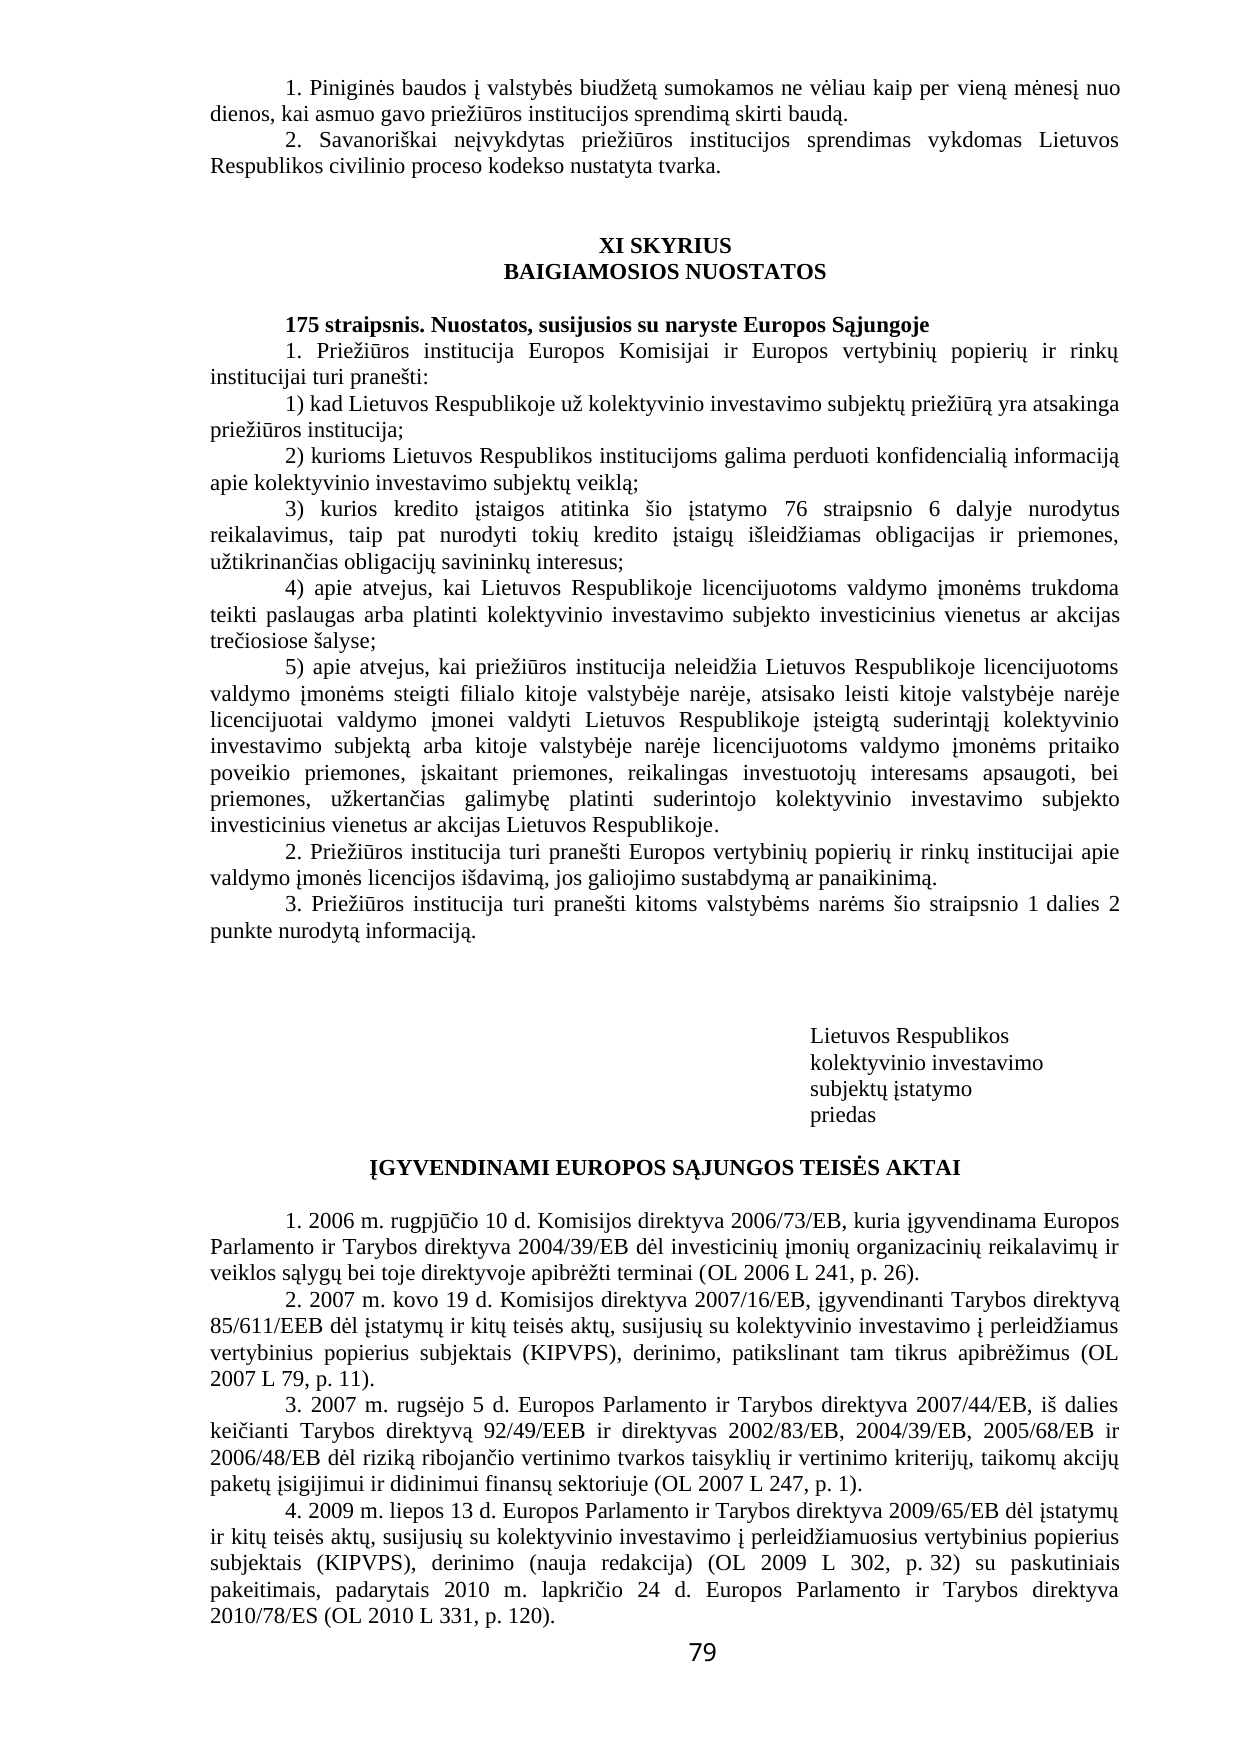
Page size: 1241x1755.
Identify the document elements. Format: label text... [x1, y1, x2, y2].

text 2. 2007 m. kovo 19 d. Komisijos direktyva 2007/16/EB, įgyvendinanti Tarybos direktyvą 85/611/EEB dėl įstatymų ir kitų teisės aktų, susijusių su kolektyvinio investavimo į perleidžiamus vertybinius popierius subjektais (KIPVPS), derinimo, patikslinant tam tikrus apibrėžimus (OL 2007 L 79, p. 11). [210, 1286, 1120, 1391]
text 2) kurioms Lietuvos Respublikos institucijoms galima perduoti konfidencialią informaciją apie kolektyvinio investavimo subjektų veiklą; [210, 442, 1120, 495]
text 3) kurios kredito įstaigos atitinka šio įstatymo 76 straipsnio 6 dalyje nurodytus reikalavimus, taip pat nurodyti tokių kredito įstaigų išleidžiamas obligacijas ir priemones, užtikrinančias obligacijų savininkų interesus; [210, 495, 1120, 574]
text 2. Priežiūros institucija turi pranešti Europos vertybinių popierių ir rinkų institucijai apie valdymo įmonės licencijos išdavimą, jos galiojimo sustabdymą ar panaikinimą. [210, 838, 1120, 891]
text 1. 2006 m. rugpjūčio 10 d. Komisijos direktyva 2006/73/EB, kuria įgyvendinama Europos Parlamento ir Tarybos direktyva 2004/39/EB dėl investicinių įmonių organizacinių reikalavimų ir veiklos sąlygų bei toje direktyvoje apibrėžti terminai (OL 2006 L 241, p. 26). [210, 1207, 1120, 1286]
text 3. Priežiūros institucija turi pranešti kitoms valstybėms narėms šio straipsnio 1 dalies 2 punkte nurodytą informaciją. [210, 891, 1120, 943]
text subjektų įstatymo [210, 1075, 1120, 1101]
text 1) kad Lietuvos Respublikoje už kolektyvinio investavimo subjektų priežiūrą yra atsakinga priežiūros institucija; [210, 390, 1120, 442]
text 1. Piniginės baudos į valstybės biudžetą sumokamos ne vėliau kaip per vieną mėnesį nuo dienos, kai asmuo gavo priežiūros institucijos sprendimą skirti baudą. [210, 73, 1120, 126]
subtitle ĮGYVENDINAMI EUROPOS SĄJUNGOS TEISĖS AKTAI [210, 1154, 1120, 1180]
text BAIGIAMOSIOS NUOSTATOS [210, 258, 1120, 284]
text 4. 2009 m. liepos 13 d. Europos Parlamento ir Tarybos direktyva 2009/65/EB dėl įstatymų ir kitų teisės aktų, susijusių su kolektyvinio investavimo į perleidžiamuosius vertybinius popierius subjektais (KIPVPS), derinimo (nauja redakcija) (OL 2009 L 302, p. 32) su paskutiniais pakeitimais, padarytais 2010 m. lapkričio 24 d. Europos Parlamento ir Tarybos direktyva 2010/78/ES (OL 2010 L 331, p. 120). [210, 1497, 1120, 1628]
text 4) apie atvejus, kai Lietuvos Respublikoje licencijuotoms valdymo įmonėms trukdoma teikti paslaugas arba platinti kolektyvinio investavimo subjekto investicinius vienetus ar akcijas trečiosiose šalyse; [210, 574, 1120, 653]
text Lietuvos Respublikos [210, 1022, 1120, 1049]
text 5) apie atvejus, kai priežiūros institucija neleidžia Lietuvos Respublikoje licencijuotoms valdymo įmonėms steigti filialo kitoje valstybėje narėje, atsisako leisti kitoje valstybėje narėje licencijuotai valdymo įmonei valdyti Lietuvos Respublikoje įsteigtą suderintąjį kolektyvinio investavimo subjektą arba kitoje valstybėje narėje licencijuotoms valdymo įmonėms pritaiko poveikio priemones, įskaitant priemones, reikalingas investuotojų interesams apsaugoti, bei priemones, užkertančias galimybę platinti suderintojo kolektyvinio investavimo subjekto investicinius vienetus ar akcijas Lietuvos Respublikoje. [210, 653, 1120, 838]
text XI SKYRIUS [210, 232, 1120, 258]
text 175 straipsnis. Nuostatos, susijusios su naryste Europos Sąjungoje [210, 311, 1120, 337]
text priedas [210, 1101, 1120, 1128]
text 3. 2007 m. rugsėjo 5 d. Europos Parlamento ir Tarybos direktyva 2007/44/EB, iš dalies keičianti Tarybos direktyvą 92/49/EEB ir direktyvas 2002/83/EB, 2004/39/EB, 2005/68/EB ir 2006/48/EB dėl riziką ribojančio vertinimo tvarkos taisyklių ir vertinimo kriterijų, taikomų akcijų paketų įsigijimui ir didinimui finansų sektoriuje (OL 2007 L 247, p. 1). [210, 1391, 1120, 1497]
text 1. Priežiūros institucija Europos Komisijai ir Europos vertybinių popierių ir rinkų institucijai turi pranešti: [210, 337, 1120, 390]
text 2. Savanoriškai neįvykdytas priežiūros institucijos sprendimas vykdomas Lietuvos Respublikos civilinio proceso kodekso nustatyta tvarka. [210, 126, 1120, 179]
text kolektyvinio investavimo [210, 1049, 1120, 1075]
